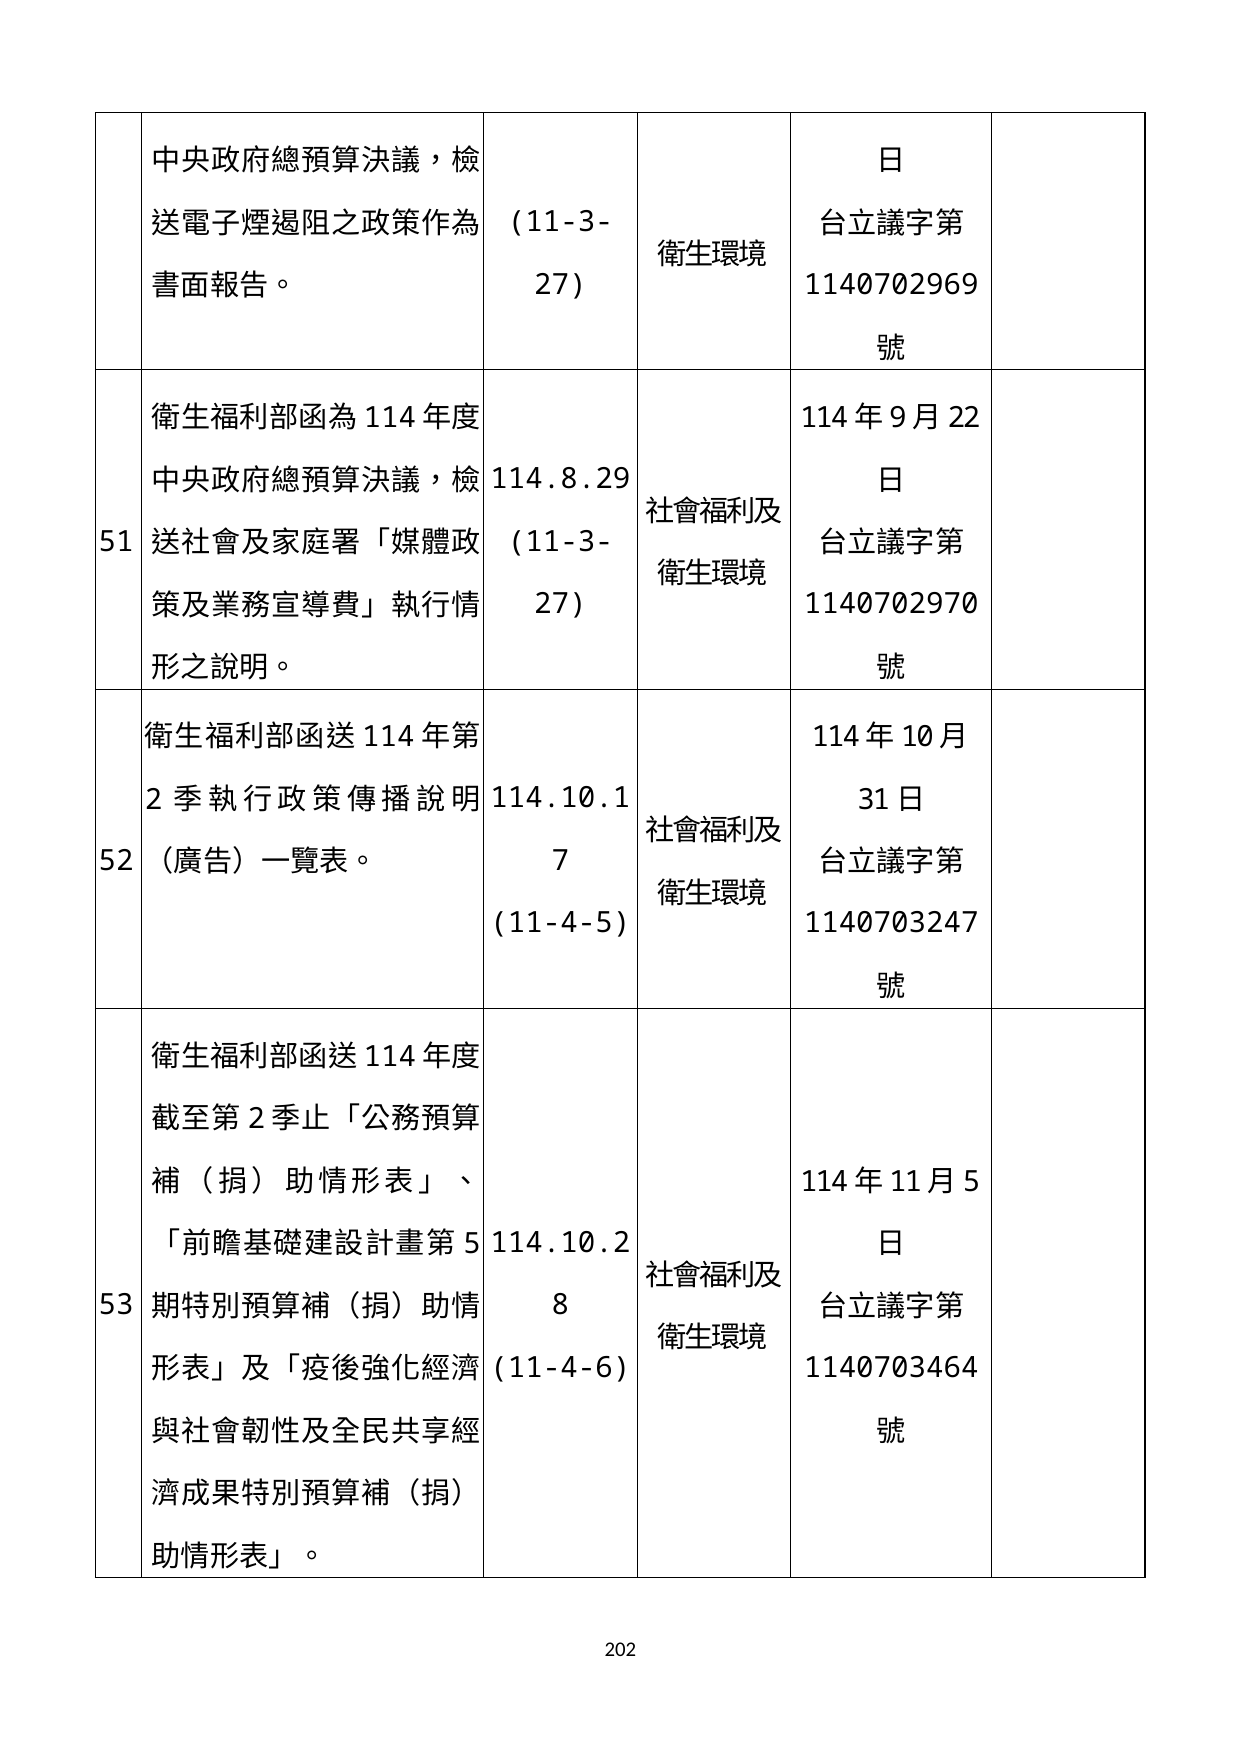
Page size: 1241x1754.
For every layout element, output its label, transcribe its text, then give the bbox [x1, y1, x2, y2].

table_cell 114.8.29 (11-3-27) [484, 370, 637, 688]
table_cell 114年9月22日 台立議字第1140702970號 [791, 370, 991, 688]
table_cell [992, 690, 1144, 1008]
table_cell [96, 370, 141, 688]
table_cell [992, 113, 1144, 369]
table_cell 114.10.17 (11-4-5) [484, 690, 637, 1008]
table_cell 中央政府總預算決議，檢送電子煙遏阻之政策作為書面報告。 [142, 113, 483, 369]
table_cell [992, 370, 1144, 688]
table_cell [96, 690, 141, 1008]
table_cell 社會福利及衛生環境 [638, 370, 790, 688]
table_cell 社會福利及衛生環境 [638, 690, 790, 1008]
table_cell [96, 1009, 141, 1577]
table_cell 衛生福利部函為114年度中央政府總預算決議，檢送社會及家庭署「媒體政策及業務宣導費」執行情形之說明。 [142, 370, 483, 688]
table_cell 114年10月31日 台立議字第1140703247號 [791, 690, 991, 1008]
table_cell 114.10.28 (11-4-6) [484, 1009, 637, 1577]
table_cell 衛生福利部函送114年第2季執行政策傳播說明（廣告）一覽表。 [142, 690, 483, 1008]
table_cell 日 台立議字第1140702969號 [791, 113, 991, 369]
table_cell [992, 1009, 1144, 1577]
table_cell 社會福利及衛生環境 [638, 1009, 790, 1577]
table_cell [96, 113, 141, 369]
table_cell 衛生環境 [638, 113, 790, 369]
table_cell 衛生福利部函送114年度截至第2季止「公務預算補（捐）助情形表」、「前瞻基礎建設計畫第5期特別預算補（捐）助情形表」及「疫後強化經濟與社會韌性及全民共享經濟成果特別預算補（捐）助情形表」。 [142, 1009, 483, 1577]
table_cell (11-3-27) [484, 113, 637, 369]
table_cell 114年11月5日 台立議字第1140703464號 [791, 1009, 991, 1577]
